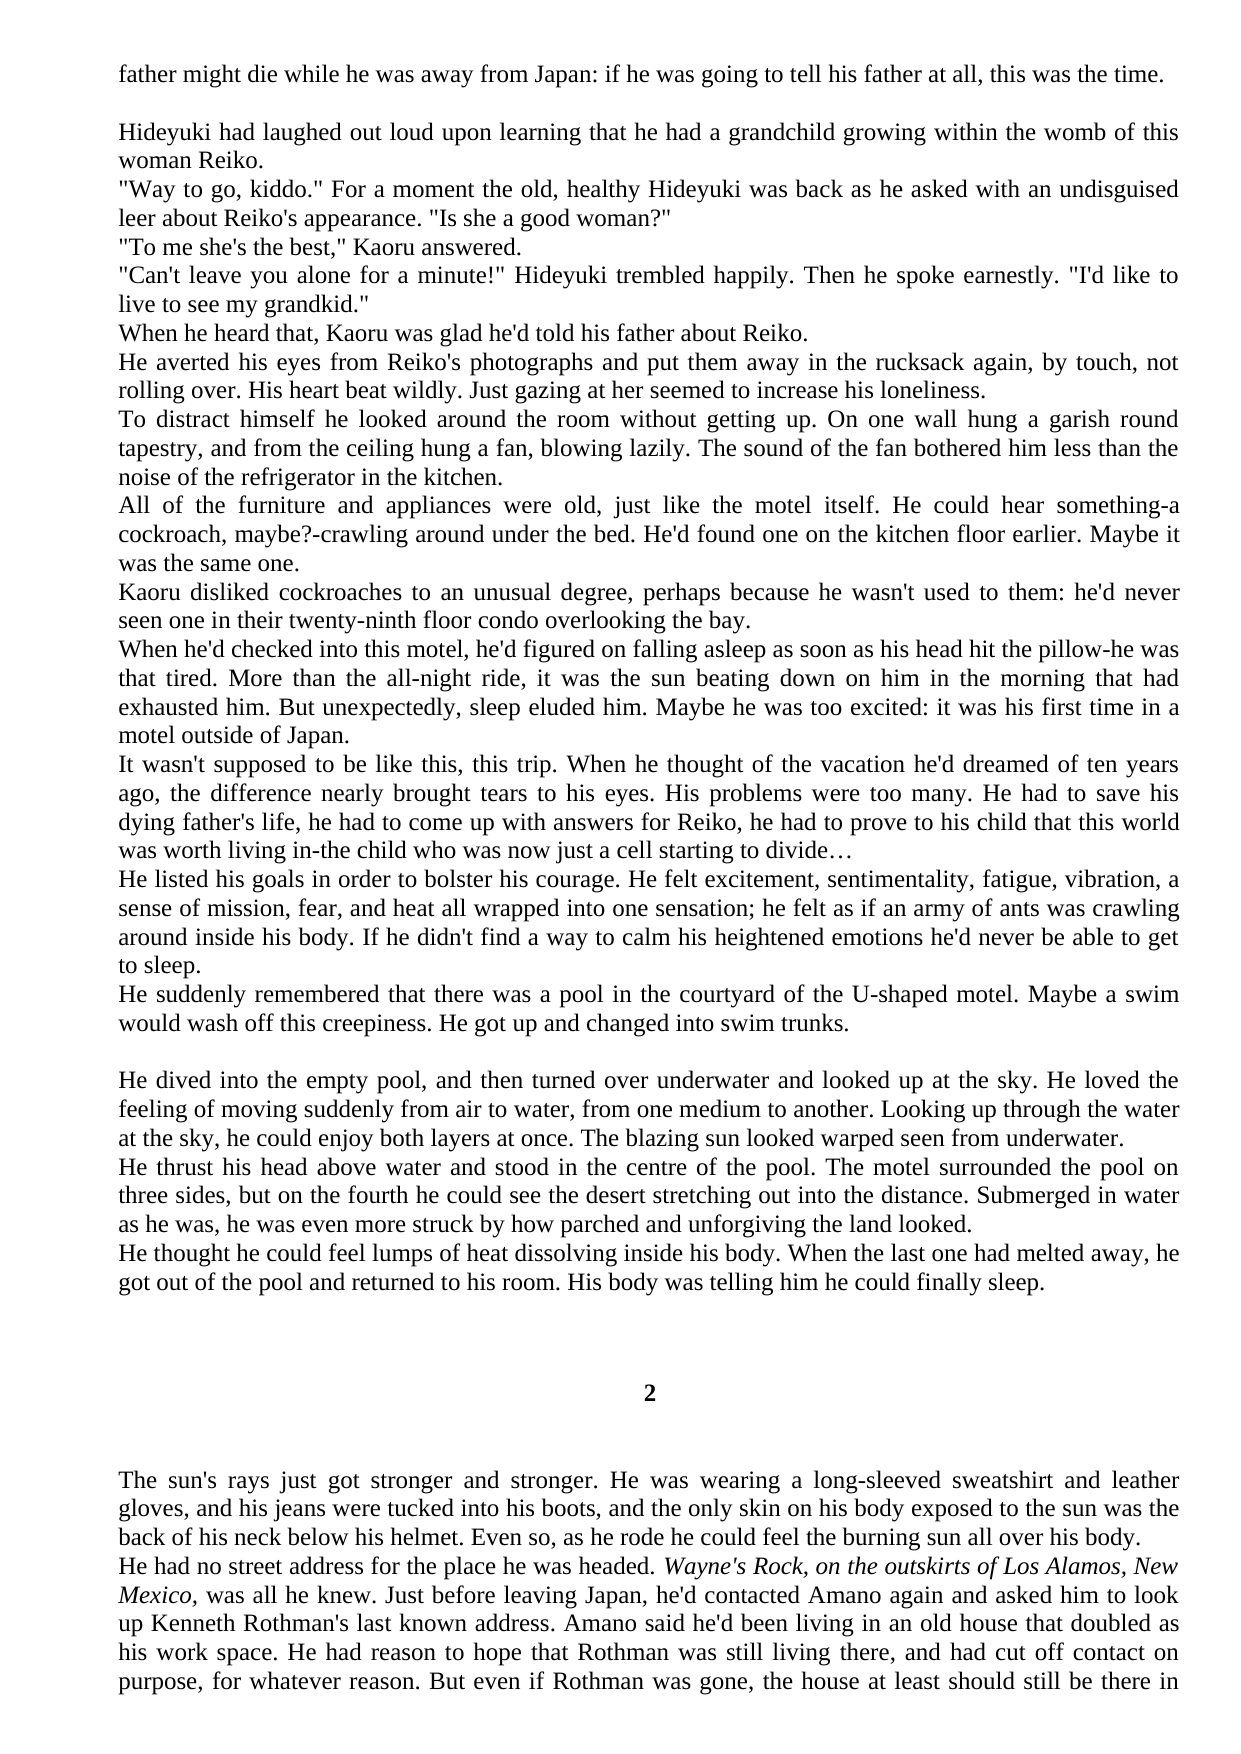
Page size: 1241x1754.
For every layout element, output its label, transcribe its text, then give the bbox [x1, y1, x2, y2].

text He averted his eyes from Reiko's photographs and put them away in the rucksack again, by touch, not rolling over. His heart beat wildly. Just gazing at her seemed to increase his loneliness. [118, 347, 1181, 404]
text He dived into the empty pool, and then turned over underwater and looked up at the sky. He loved the feeling of moving suddenly from air to water, from one medium to another. Looking up through the water at the sky, he could enjoy both layers at once. The blazing sun looked warped seen from underwater. [118, 1065, 1181, 1152]
text When he heard that, Kaoru was glad he'd told his father about Reiko. [118, 318, 1181, 347]
text "To me she's the best," Kaoru answered. [118, 232, 1181, 260]
text He thought he could feel lumps of heat dissolving inside his body. When the last one had melted away, he got out of the pool and returned to his room. His body was telling him he could finally sleep. [118, 1238, 1181, 1295]
text Kaoru disliked cockroaches to an unusual degree, perhaps because he wasn't used to them: he'd never seen one in their twenty-ninth floor condo overlooking the bay. [118, 577, 1181, 634]
text He listed his goals in order to bolster his courage. He felt excitement, sentimentality, fatigue, vibration, a sense of mission, fear, and heat all wrapped into one sensation; he felt as if an army of ants was crawling around inside his body. If he didn't find a way to calm his heightened emotions he'd never be able to get to sleep. [118, 864, 1181, 979]
subtitle 2 [118, 1378, 1181, 1407]
text When he'd checked into this motel, he'd figured on falling asleep as soon as his head hit the pillow-he was that tired. More than the all-night ride, it was the sun beating down on him in the morning that had exhausted him. But unexpectedly, sleep eluded him. Maybe he was too excited: it was his first time in a motel outside of Japan. [118, 634, 1181, 749]
text It wasn't supposed to be like this, this trip. When he thought of the vacation he'd dreamed of ten years ago, the difference nearly brought tears to his eyes. His problems were too many. He had to save his dying father's life, he had to come up with answers for Reiko, he had to prove to his child that this world was worth living in-the child who was now just a cell starting to divide… [118, 749, 1181, 864]
text "Way to go, kiddo." For a moment the old, healthy Hideyuki was back as he asked with an undisguised leer about Reiko's appearance. "Is she a good woman?" [118, 174, 1181, 232]
text He thrust his head above water and stood in the centre of the pool. The motel surrounded the pool on three sides, but on the fourth he could see the desert stretching out into the distance. Submerged in water as he was, he was even more struck by how parched and unforgiving the land looked. [118, 1152, 1181, 1238]
text father might die while he was away from Japan: if he was going to tell his father at all, this was the time. [118, 59, 1181, 88]
text He had no street address for the place he was headed. Wayne's Rock, on the outskirts of Los Alamos, New Mexico, was all he knew. Just before leaving Japan, he'd contacted Amano again and asked him to look up Kenneth Rothman's last known address. Amano said he'd been living in an old house that doubled as his work space. He had reason to hope that Rothman was still living there, and had cut off contact on purpose, for whatever reason. But even if Rothman was gone, the house at least should still be there in [118, 1551, 1181, 1695]
text He suddenly remembered that there was a pool in the courtyard of the U-shaped motel. Maybe a swim would wash off this creepiness. He got up and changed into swim trunks. [118, 979, 1181, 1037]
text To distract himself he looked around the room without getting up. On one wall hung a garish round tapestry, and from the ceiling hung a fan, blowing lazily. The sound of the fan bothered him less than the noise of the refrigerator in the kitchen. [118, 404, 1181, 490]
text All of the furniture and appliances were old, just like the motel itself. He could hear something-a cockroach, maybe?-crawling around under the bed. He'd found one on the kitchen floor earlier. Maybe it was the same one. [118, 490, 1181, 577]
text The sun's rays just got stronger and stronger. He was wearing a long-sleeved sweatshirt and leather gloves, and his jeans were tucked into his boots, and the only skin on his body exposed to the sun was the back of his neck below his helmet. Even so, as he rode he could feel the burning sun all over his body. [118, 1465, 1181, 1551]
text Hideyuki had laughed out loud upon learning that he had a grandchild growing within the womb of this woman Reiko. [118, 117, 1181, 174]
text "Can't leave you alone for a minute!" Hideyuki trembled happily. Then he spoke earnestly. "I'd like to live to see my grandkid." [118, 260, 1181, 318]
